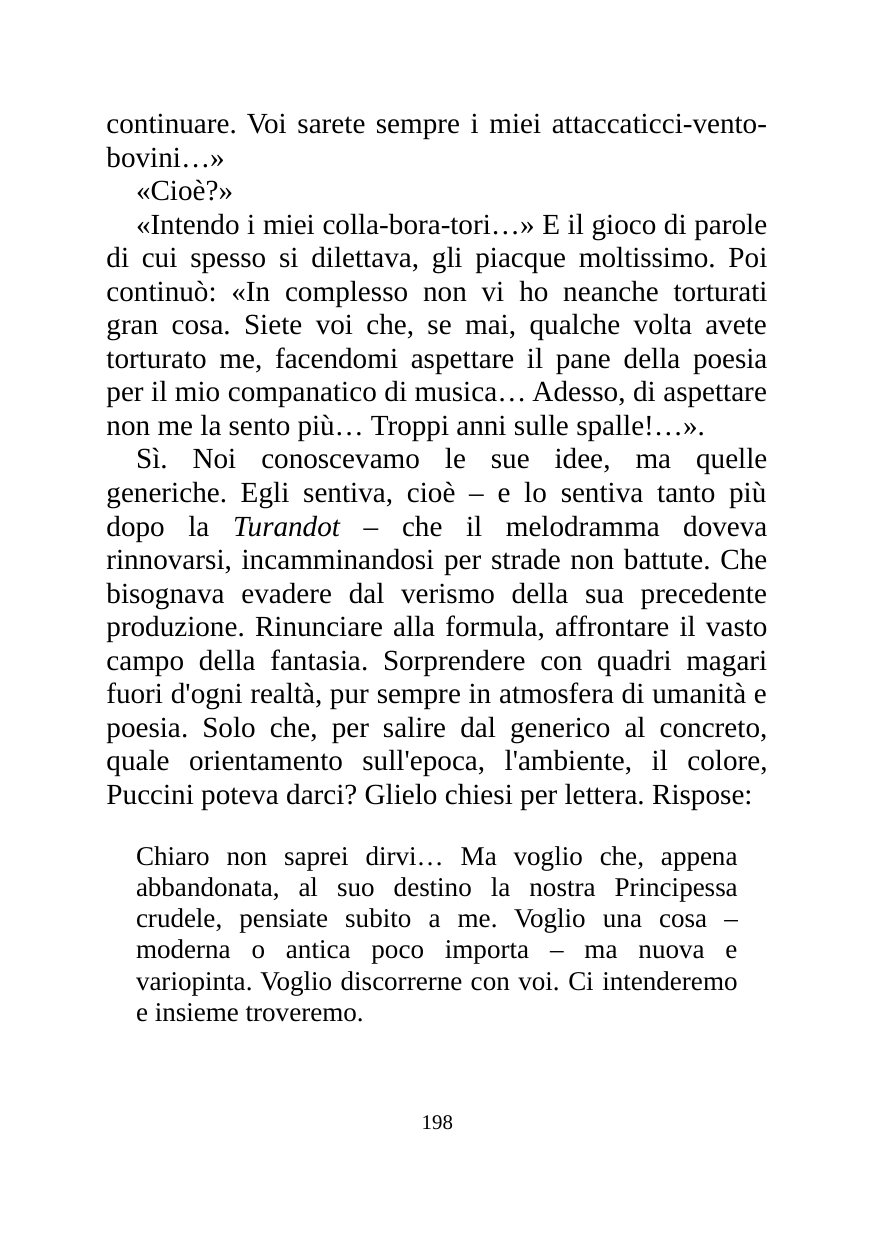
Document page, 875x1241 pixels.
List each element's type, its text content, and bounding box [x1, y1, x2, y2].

text Sì. Noi conoscevamo le sue idee, ma quelle generiche. Egli sentiva, cioè – e lo sentiva tanto più dopo la Turandot – che il melodramma doveva rinnovarsi, incamminandosi per strade non battute. Che bisognava evadere dal verismo della sua precedente produzione. Rinunciare alla formula, affrontare il vasto campo della fantasia. Sorprendere con quadri magari fuori d'ogni realtà, pur sempre in atmosfera di umanità e poesia. Solo che, per salire dal generico al concreto, quale orientamento sull'epoca, l'ambiente, il colore, Puccini poteva darci? Glielo chiesi per lettera. Rispose: [106, 442, 768, 811]
text Chiaro non saprei dirvi… Ma voglio che, appena abbandonata, al suo destino la nostra Principessa crudele, pensiate subito a me. Voglio una cosa – moderna o antica poco importa – ma nuova e variopinta. Voglio discorrerne con voi. Ci intenderemo e insieme troveremo. [136, 840, 738, 1027]
text continuare. Voi sarete sempre i miei attaccaticci-vento-bovini…» [106, 106, 768, 173]
text «Cioè?» [106, 173, 768, 207]
text «Intendo i miei colla-bora-tori…» E il gioco di parole di cui spesso si dilettava, gli piacque moltissimo. Poi continuò: «In complesso non vi ho neanche torturati gran cosa. Siete voi che, se mai, qualche volta avete torturato me, facendomi aspettare il pane della poesia per il mio companatico di musica… Adesso, di aspettare non me la sento più… Troppi anni sulle spalle!…». [106, 207, 768, 442]
